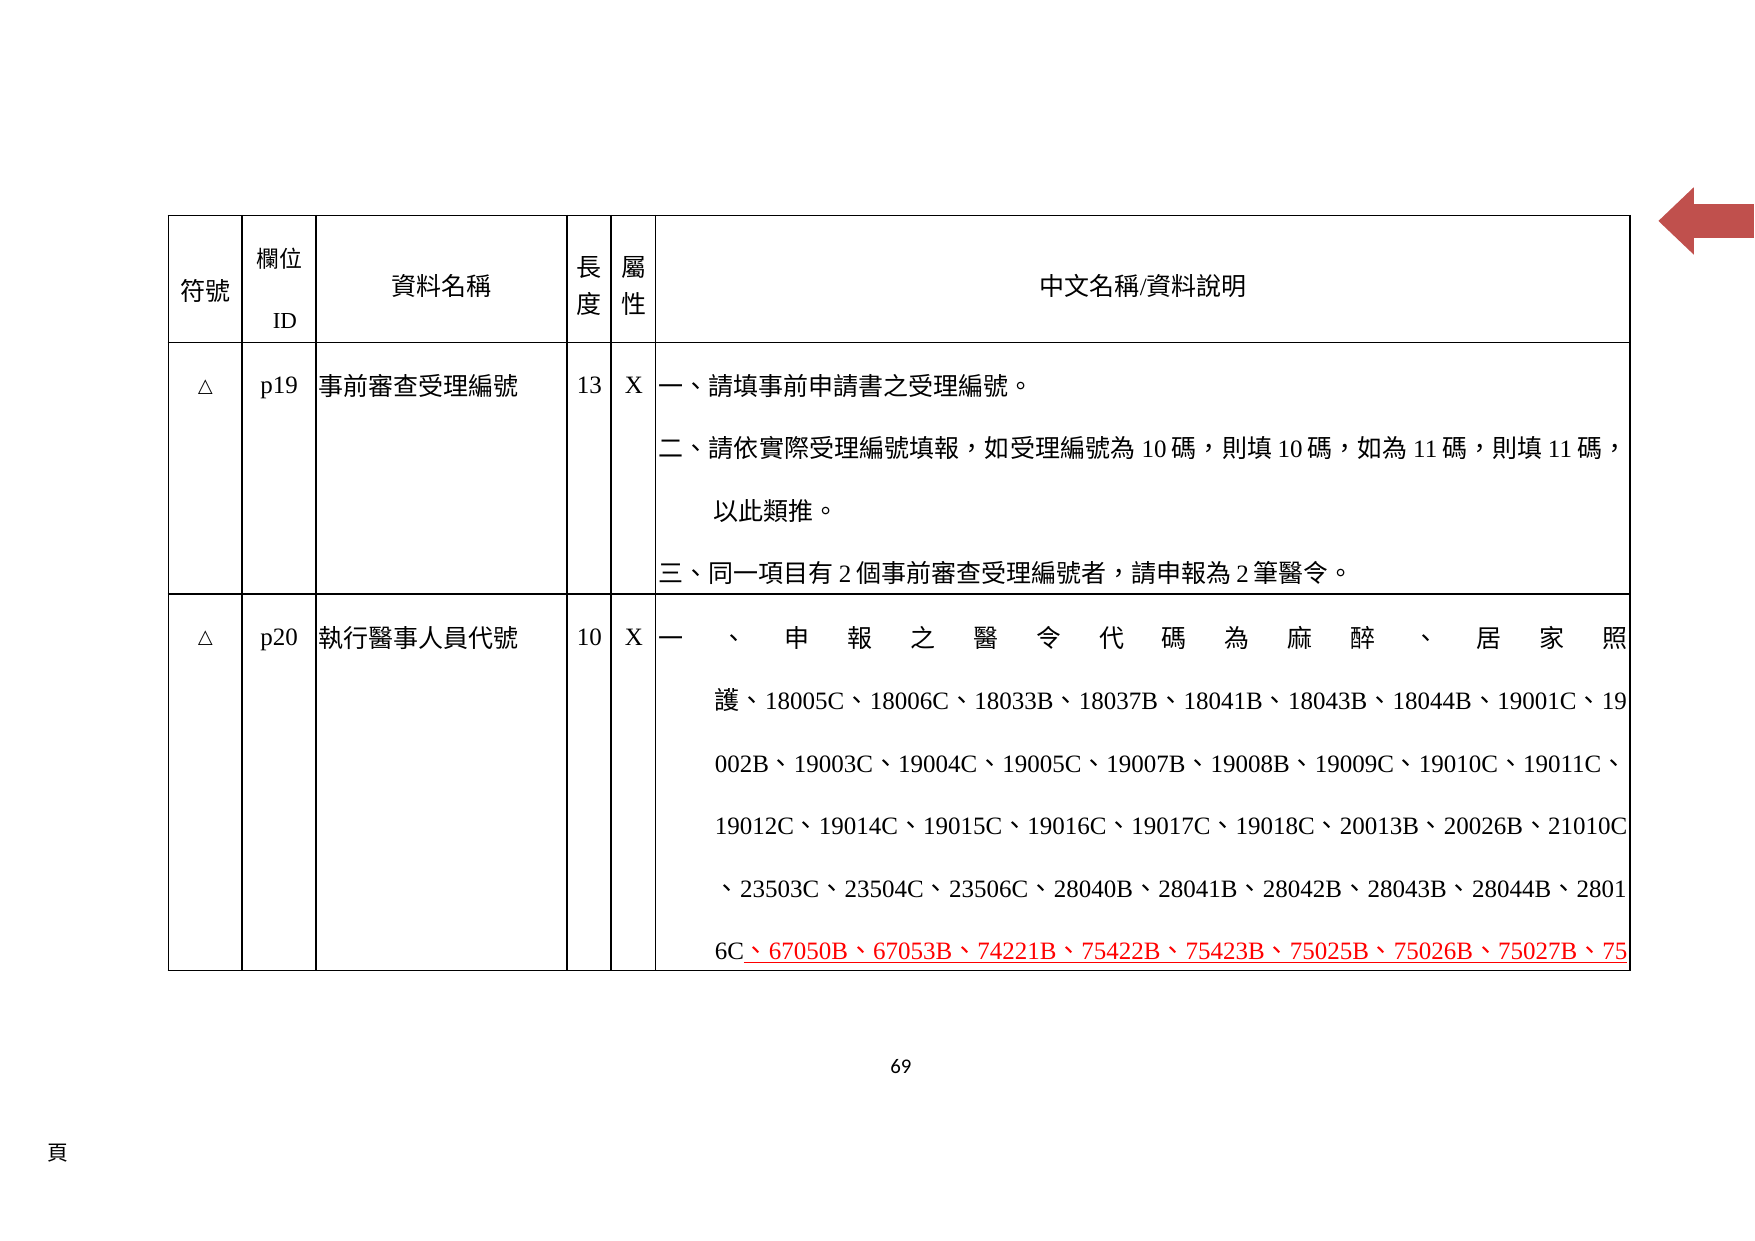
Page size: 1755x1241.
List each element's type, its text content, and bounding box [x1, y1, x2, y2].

table_cell p19 [243, 343, 315, 593]
table_header 屬性 [612, 216, 655, 341]
table_cell 執行醫事人員代號 [317, 595, 566, 969]
table_cell 13 [568, 343, 610, 593]
table_cell 一、請填事前申請書之受理編號。 二、請依實際受理編號填報，如受理編號為10碼，則填10碼，如為11碼，則填11碼，以此類推。 三、同一項目有2個事前審查受理編號者，請申報為2筆醫令。 [656, 343, 1629, 593]
table_header 長度 [568, 216, 610, 341]
table_cell X [612, 343, 655, 593]
table_header 符號 [169, 216, 241, 341]
table_cell 事前審查受理編號 [317, 343, 566, 593]
table_header 資料名稱 [317, 216, 566, 341]
table_header 欄位 ID [243, 216, 315, 341]
table_cell 一、申報之醫令代碼為麻醉、居家照護、18005C、18006C、18033B、18037B、18041B、18043B、18044B、19001C、19002B、19003C、19004C、19005C、19007B、19008B、19009C、19010C、19011C、19012C、19014C、19015C、19016C、19017C、19018C、20013B、20026B、21010C、23503C、23504C、23506C、28040B、28041B、28042B、28043B、28044B、28016C、67050B、67053B、74221B、75422B、75423B、75025B、75026B、75027B、75 [656, 595, 1629, 969]
table_cell △ [169, 343, 241, 593]
table_header 中文名稱/資料說明 [656, 216, 1629, 341]
table_cell p20 [243, 595, 315, 969]
table_cell 10 [568, 595, 610, 969]
table_cell △ [169, 595, 241, 969]
table_cell X [612, 595, 655, 969]
